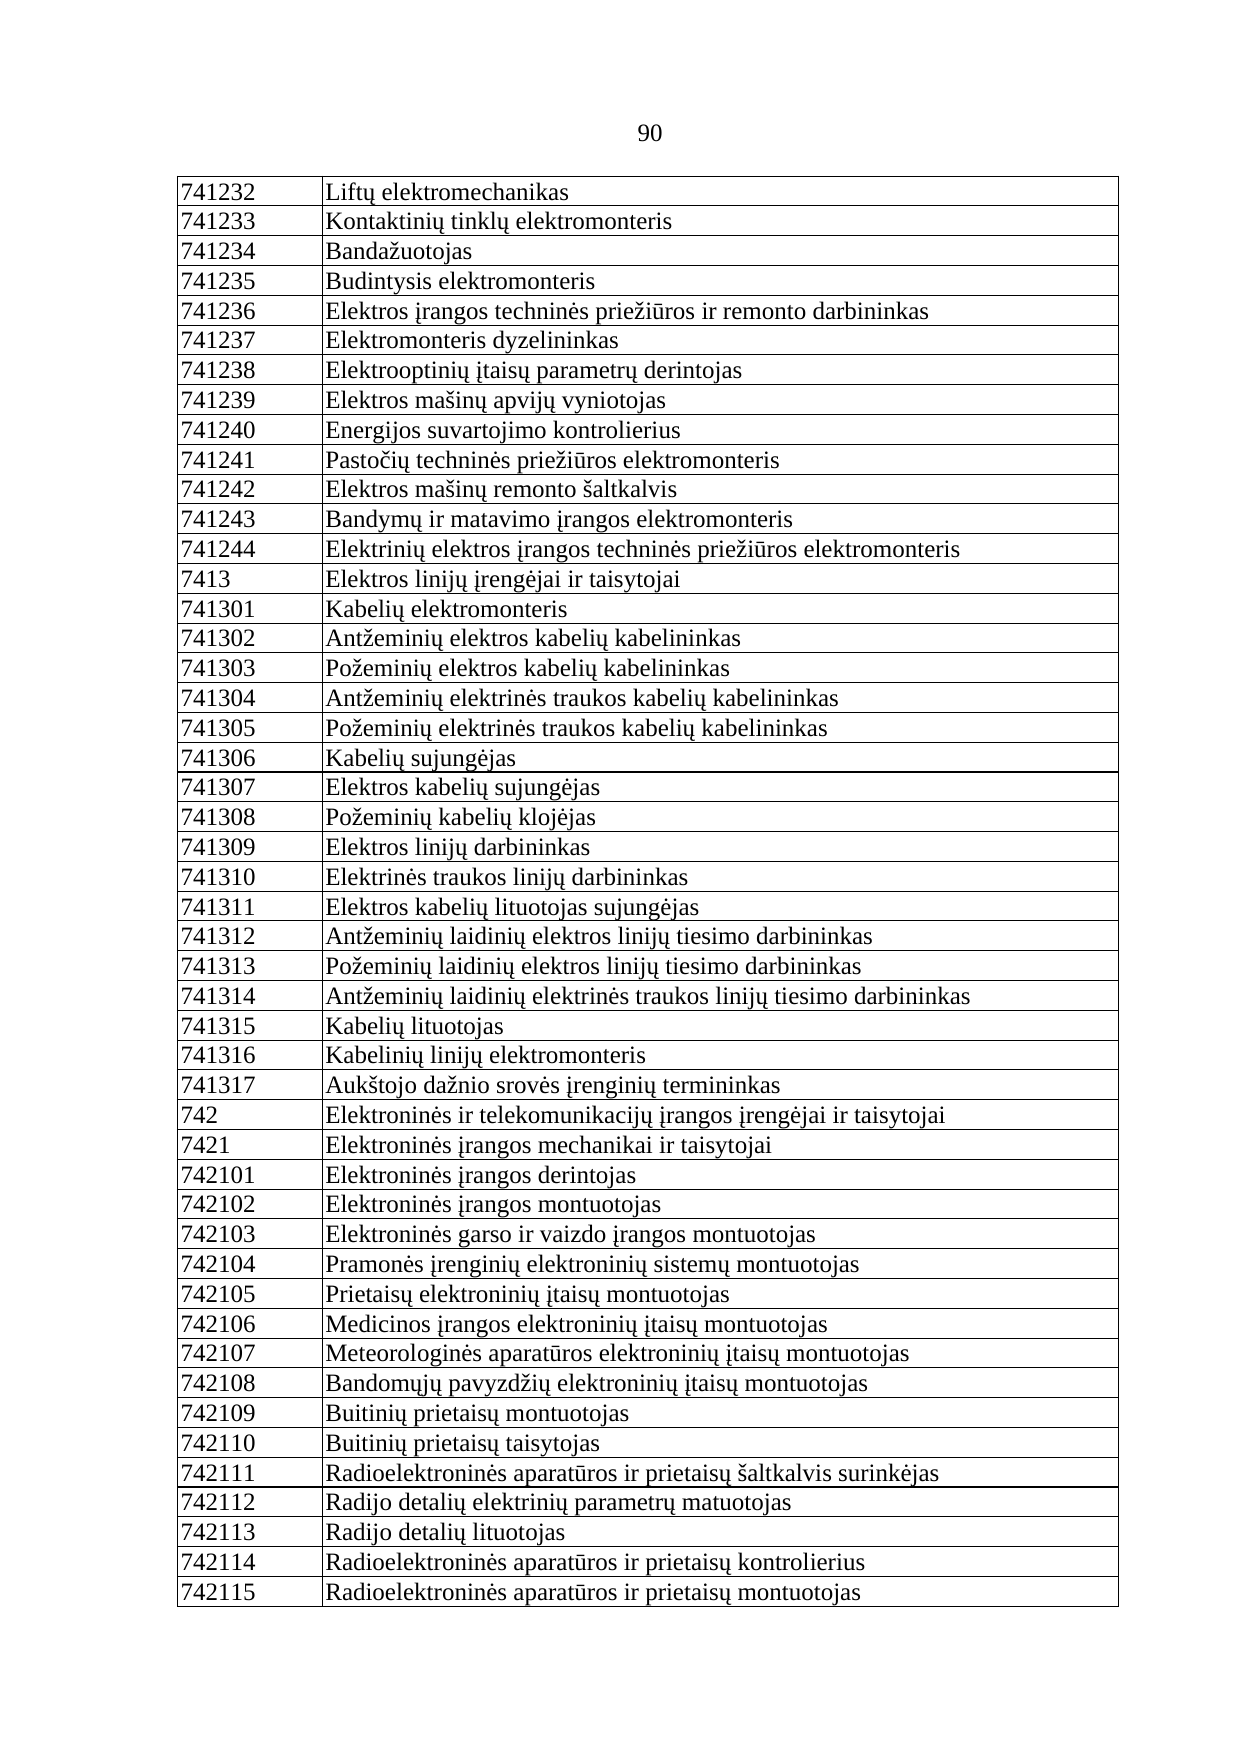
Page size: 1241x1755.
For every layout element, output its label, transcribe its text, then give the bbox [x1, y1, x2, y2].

table_cell 7421 [178, 1130, 322, 1159]
table_cell 741307 [178, 773, 322, 801]
table_cell Požeminių elektrinės traukos kabelių kabelininkas [323, 713, 1118, 742]
table_cell 741305 [178, 713, 322, 742]
table_cell 741314 [178, 981, 322, 1010]
table_cell Elektros kabelių sujungėjas [323, 773, 1118, 801]
table_cell Elektros įrangos techninės priežiūros ir remonto darbininkas [323, 296, 1118, 324]
table_cell 741233 [178, 206, 322, 235]
table_cell Kabelių lituotojas [323, 1011, 1118, 1039]
table_cell Medicinos įrangos elektroninių įtaisų montuotojas [323, 1309, 1118, 1337]
table_cell 741243 [178, 504, 322, 533]
table_cell Pramonės įrenginių elektroninių sistemų montuotojas [323, 1249, 1118, 1278]
table_cell 742107 [178, 1339, 322, 1367]
table_cell Radioelektroninės aparatūros ir prietaisų kontrolierius [323, 1547, 1118, 1576]
table_cell 741236 [178, 296, 322, 324]
table_cell Liftų elektromechanikas [323, 177, 1118, 205]
table_cell 742103 [178, 1219, 322, 1248]
table_cell 7413 [178, 564, 322, 593]
table_cell Elektroninės garso ir vaizdo įrangos montuotojas [323, 1219, 1118, 1248]
table_cell 741234 [178, 236, 322, 265]
table_cell 742102 [178, 1190, 322, 1218]
table_cell Kontaktinių tinklų elektromonteris [323, 206, 1118, 235]
table_cell 742110 [178, 1428, 322, 1457]
table_cell 742 [178, 1100, 322, 1129]
table_cell Pastočių techninės priežiūros elektromonteris [323, 445, 1118, 473]
table_cell 741240 [178, 415, 322, 444]
table_cell Kabelinių linijų elektromonteris [323, 1041, 1118, 1069]
table_cell 741306 [178, 743, 322, 771]
table_cell 742105 [178, 1279, 322, 1308]
table_cell Elektrinės traukos linijų darbininkas [323, 862, 1118, 891]
table_cell 741311 [178, 892, 322, 920]
table_cell 741237 [178, 326, 322, 354]
table_cell Elektroninės įrangos mechanikai ir taisytojai [323, 1130, 1118, 1159]
table_cell 742111 [178, 1458, 322, 1486]
table_cell 741316 [178, 1041, 322, 1069]
table_cell 742113 [178, 1517, 322, 1546]
table_cell Aukštojo dažnio srovės įrenginių termininkas [323, 1070, 1118, 1099]
table_cell 741317 [178, 1070, 322, 1099]
table_cell Buitinių prietaisų taisytojas [323, 1428, 1118, 1457]
table_cell 741312 [178, 921, 322, 950]
table_cell Požeminių laidinių elektros linijų tiesimo darbininkas [323, 951, 1118, 980]
table_cell 741313 [178, 951, 322, 980]
table_cell Budintysis elektromonteris [323, 266, 1118, 295]
table_cell Požeminių kabelių klojėjas [323, 802, 1118, 831]
table_cell Elektros linijų darbininkas [323, 832, 1118, 861]
table_cell Energijos suvartojimo kontrolierius [323, 415, 1118, 444]
table_cell Antžeminių elektrinės traukos kabelių kabelininkas [323, 683, 1118, 712]
table_cell Požeminių elektros kabelių kabelininkas [323, 653, 1118, 682]
table_cell Elektros mašinų apvijų vyniotojas [323, 385, 1118, 414]
table_cell Elektros mašinų remonto šaltkalvis [323, 475, 1118, 503]
table_cell 742101 [178, 1160, 322, 1188]
table_cell 742114 [178, 1547, 322, 1576]
table_cell 741310 [178, 862, 322, 891]
table_cell Elektroninės įrangos montuotojas [323, 1190, 1118, 1218]
table_cell Antžeminių laidinių elektros linijų tiesimo darbininkas [323, 921, 1118, 950]
table_cell 742108 [178, 1368, 322, 1397]
table_cell 741241 [178, 445, 322, 473]
table_cell Elektrooptinių įtaisų parametrų derintojas [323, 355, 1118, 384]
table_cell 741308 [178, 802, 322, 831]
table_cell Antžeminių elektros kabelių kabelininkas [323, 624, 1118, 652]
table_cell 742109 [178, 1398, 322, 1427]
table_cell Elektros linijų įrengėjai ir taisytojai [323, 564, 1118, 593]
table_cell Bandomųjų pavyzdžių elektroninių įtaisų montuotojas [323, 1368, 1118, 1397]
table_cell 741315 [178, 1011, 322, 1039]
table_cell 742112 [178, 1488, 322, 1516]
table_cell Elektros kabelių lituotojas sujungėjas [323, 892, 1118, 920]
table_cell 741238 [178, 355, 322, 384]
table_cell Radioelektroninės aparatūros ir prietaisų montuotojas [323, 1577, 1118, 1606]
table_cell 741301 [178, 594, 322, 622]
table_cell Elektrinių elektros įrangos techninės priežiūros elektromonteris [323, 534, 1118, 563]
table_cell Prietaisų elektroninių įtaisų montuotojas [323, 1279, 1118, 1308]
table_cell Elektromonteris dyzelininkas [323, 326, 1118, 354]
table_cell 741232 [178, 177, 322, 205]
table_cell Bandymų ir matavimo įrangos elektromonteris [323, 504, 1118, 533]
table_cell 742115 [178, 1577, 322, 1606]
table_cell Kabelių sujungėjas [323, 743, 1118, 771]
table_cell Elektroninės ir telekomunikacijų įrangos įrengėjai ir taisytojai [323, 1100, 1118, 1129]
table_cell Radioelektroninės aparatūros ir prietaisų šaltkalvis surinkėjas [323, 1458, 1118, 1486]
table_cell 741239 [178, 385, 322, 414]
table_cell 741309 [178, 832, 322, 861]
table_cell 741242 [178, 475, 322, 503]
table_cell 741244 [178, 534, 322, 563]
table_cell 742104 [178, 1249, 322, 1278]
table_cell 742106 [178, 1309, 322, 1337]
table_cell 741302 [178, 624, 322, 652]
table_cell 741304 [178, 683, 322, 712]
table_cell 741303 [178, 653, 322, 682]
table_cell 741235 [178, 266, 322, 295]
table_cell Kabelių elektromonteris [323, 594, 1118, 622]
table_cell Radijo detalių lituotojas [323, 1517, 1118, 1546]
table_cell Bandažuotojas [323, 236, 1118, 265]
table_cell Antžeminių laidinių elektrinės traukos linijų tiesimo darbininkas [323, 981, 1118, 1010]
table_cell Meteorologinės aparatūros elektroninių įtaisų montuotojas [323, 1339, 1118, 1367]
table_cell Buitinių prietaisų montuotojas [323, 1398, 1118, 1427]
table_cell Radijo detalių elektrinių parametrų matuotojas [323, 1488, 1118, 1516]
table_cell Elektroninės įrangos derintojas [323, 1160, 1118, 1188]
